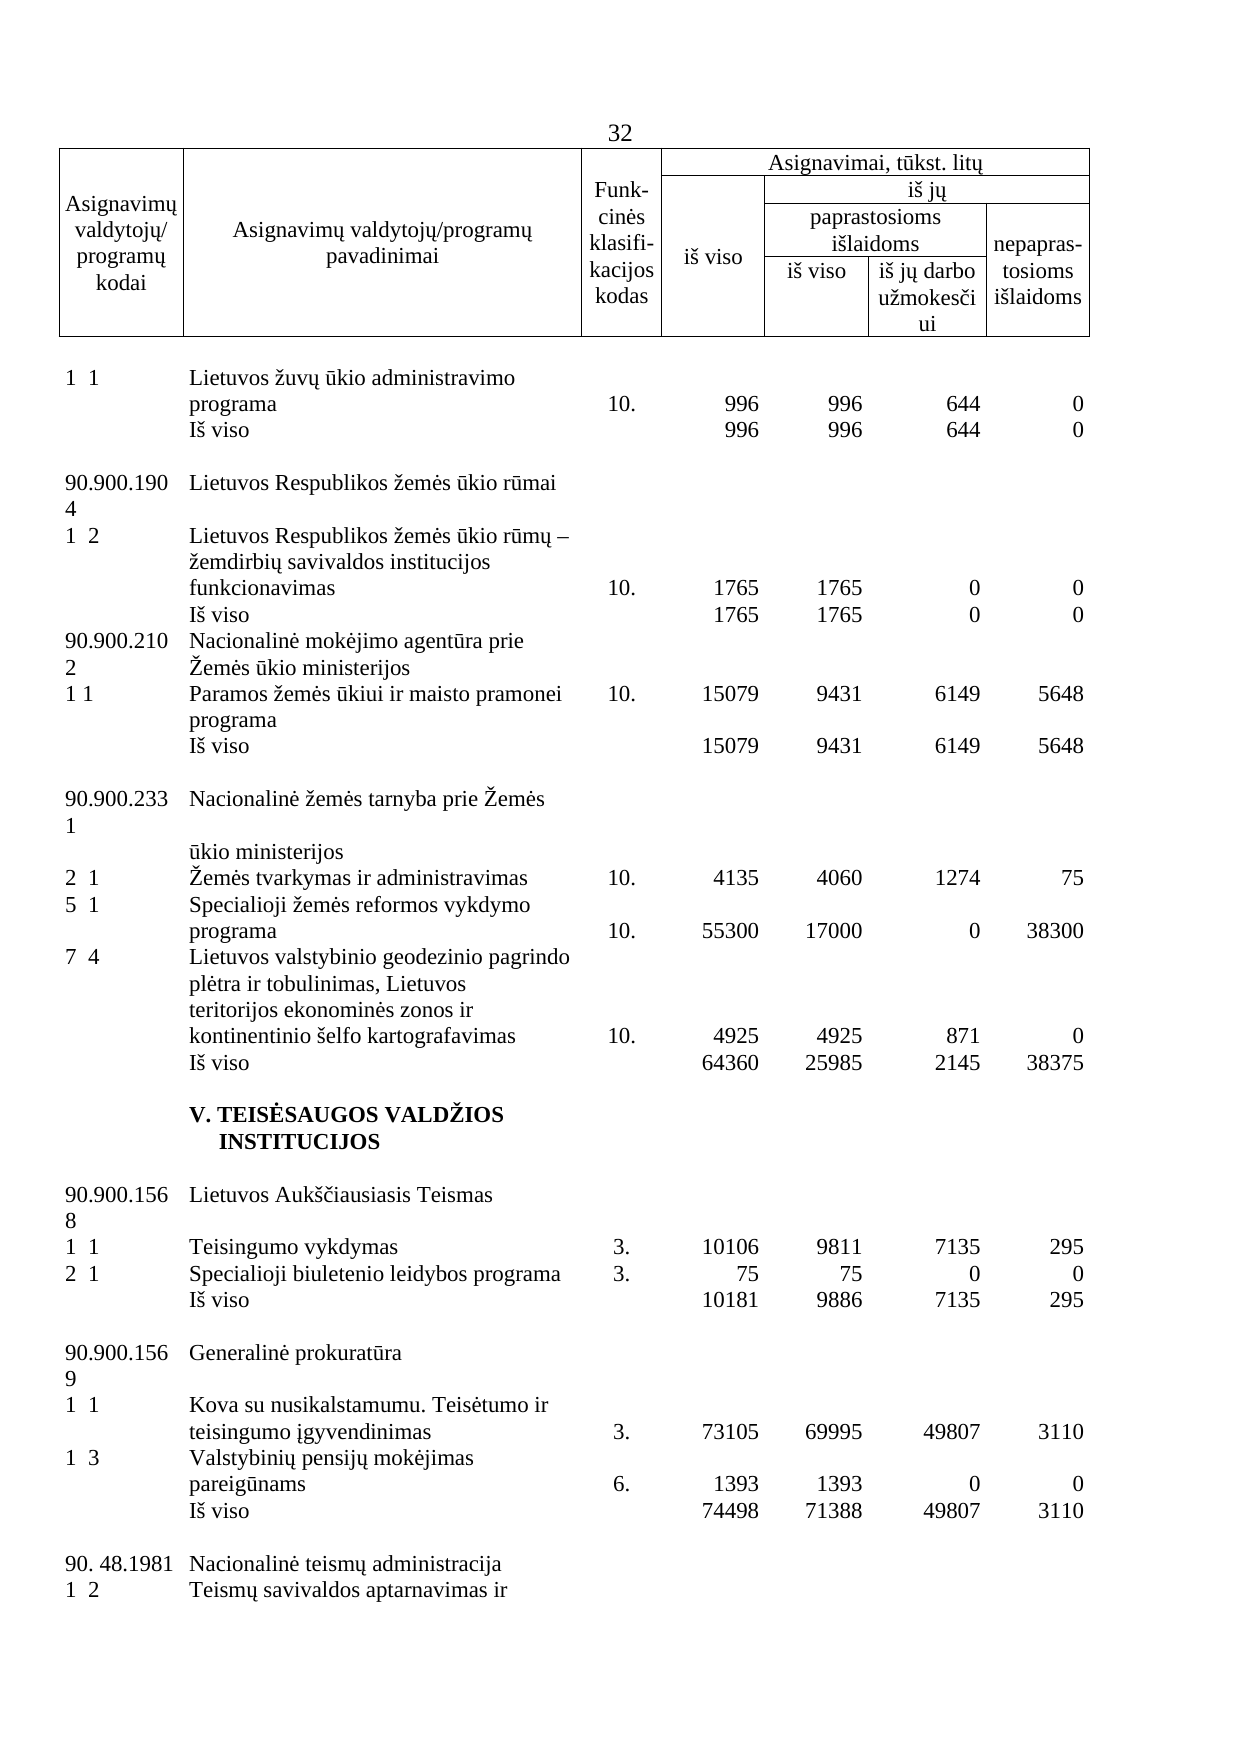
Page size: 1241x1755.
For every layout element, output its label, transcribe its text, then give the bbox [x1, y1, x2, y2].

table_cell [661, 1339, 765, 1391]
table_cell [582, 944, 661, 970]
table_cell Iš viso [183, 1286, 582, 1312]
table_cell [986, 1550, 1089, 1576]
table_cell [986, 469, 1089, 522]
table_cell [661, 996, 765, 1022]
table_cell 1765 [765, 601, 868, 627]
table_cell [765, 1313, 868, 1339]
table_cell 1 2 [59, 1576, 183, 1602]
table_cell 1 1 [59, 364, 183, 390]
table_cell [868, 1339, 986, 1391]
table_cell [582, 1391, 661, 1418]
table_cell [868, 443, 986, 469]
table_cell nepapras-tosioms išlaidoms [987, 204, 1089, 336]
table_cell [868, 627, 986, 680]
table_cell 9431 [765, 680, 868, 733]
table_cell [986, 785, 1089, 838]
table_cell teritorijos ekonominės zonos ir [183, 996, 582, 1022]
table_cell [765, 1075, 868, 1102]
table_cell Iš viso [183, 733, 582, 759]
table_cell [765, 970, 868, 996]
table_cell [183, 443, 582, 469]
table_header Asignavimų valdytojų/programų pavadinimai [184, 149, 581, 336]
table_cell 7135 [868, 1233, 986, 1260]
table_cell [868, 759, 986, 785]
table_cell [986, 1181, 1089, 1233]
table_cell [661, 469, 765, 522]
table_cell 90.900.1568 [59, 1181, 183, 1233]
table_cell [868, 970, 986, 996]
table_cell 0 [868, 917, 986, 943]
table_cell ūkio ministerijos [183, 838, 582, 864]
table_cell iš jų [765, 176, 1089, 202]
table_cell [765, 443, 868, 469]
table_cell 0 [986, 416, 1089, 443]
table_cell 6149 [868, 680, 986, 733]
table_cell [59, 1313, 183, 1339]
table_cell 9811 [765, 1233, 868, 1260]
table_cell [765, 838, 868, 864]
table_cell [986, 1339, 1089, 1391]
table_cell [582, 1181, 661, 1233]
table_cell 5 1 [59, 891, 183, 917]
table_cell [765, 785, 868, 838]
table_cell [986, 1313, 1089, 1339]
table_cell 996 [661, 390, 765, 416]
table_cell [986, 944, 1089, 970]
table_cell 0 [868, 1260, 986, 1286]
table_cell 6. [582, 1471, 661, 1497]
table_cell Nacionalinė teismų administracija [183, 1550, 582, 1576]
table_cell 9886 [765, 1286, 868, 1312]
table_header Asignavimų valdytojų/ programų kodai [60, 149, 183, 336]
table_cell 996 [661, 416, 765, 443]
table_cell [582, 522, 661, 548]
table_cell [661, 1550, 765, 1576]
table_cell [59, 1102, 183, 1154]
table_cell [183, 759, 582, 785]
table_cell [59, 337, 183, 364]
table_cell 55300 [661, 917, 765, 943]
table_cell [868, 364, 986, 390]
table_cell [59, 416, 183, 443]
table_cell [59, 548, 183, 574]
table_cell [582, 337, 661, 364]
table_cell [582, 469, 661, 522]
table_cell [868, 469, 986, 522]
table_cell [765, 337, 868, 364]
table_cell [582, 627, 661, 680]
table_cell [765, 522, 868, 548]
table_cell [868, 785, 986, 838]
table_cell žemdirbių savivaldos institucijos [183, 548, 582, 574]
table_cell iš jų darbo užmokesčiui [869, 257, 986, 336]
table_cell 644 [868, 416, 986, 443]
table_cell Nacionalinė mokėjimo agentūra prie Žemės ūkio ministerijos [183, 627, 582, 680]
table_cell [868, 1523, 986, 1549]
table_cell Teisingumo vykdymas [183, 1233, 582, 1260]
table_cell paprastosioms išlaidoms [765, 204, 986, 256]
table_cell 17000 [765, 917, 868, 943]
table_cell [582, 1497, 661, 1523]
table_cell 4135 [661, 864, 765, 891]
table_cell [582, 416, 661, 443]
table_cell teisingumo įgyvendinimas [183, 1418, 582, 1444]
table_cell [986, 1102, 1089, 1154]
table_cell Specialioji žemės reformos vykdymo [183, 891, 582, 917]
table_cell 90. 48.1981 [59, 1550, 183, 1576]
table_cell 1393 [765, 1471, 868, 1497]
table_cell [582, 970, 661, 996]
table_cell 2145 [868, 1049, 986, 1075]
table_cell 49807 [868, 1497, 986, 1523]
table_cell Generalinė prokuratūra [183, 1339, 582, 1391]
table_cell [582, 1313, 661, 1339]
table_cell [582, 443, 661, 469]
table_cell [765, 1181, 868, 1233]
table_cell [986, 1391, 1089, 1418]
table_cell [868, 1444, 986, 1471]
table_cell [765, 1391, 868, 1418]
table_cell 1 1 [59, 1391, 183, 1418]
table_cell kontinentinio šelfo kartografavimas [183, 1023, 582, 1049]
table_cell Lietuvos žuvų ūkio administravimo [183, 364, 582, 390]
table_cell iš viso [765, 257, 868, 336]
table_cell [986, 996, 1089, 1022]
table_cell programa [183, 917, 582, 943]
table_cell [986, 891, 1089, 917]
table_cell [765, 1444, 868, 1471]
table_cell [868, 944, 986, 970]
table_cell Specialioji biuletenio leidybos programa [183, 1260, 582, 1286]
table_cell 295 [986, 1286, 1089, 1312]
table_cell Lietuvos Aukščiausiasis Teismas [183, 1181, 582, 1233]
table_cell iš viso [662, 176, 764, 336]
table_cell [59, 1471, 183, 1497]
table_cell Nacionalinė žemės tarnyba prie Žemės [183, 785, 582, 838]
table_cell [661, 785, 765, 838]
table_cell [582, 1550, 661, 1576]
table_cell funkcionavimas [183, 575, 582, 601]
table_cell [868, 548, 986, 574]
table_cell 0 [868, 601, 986, 627]
table_cell Iš viso [183, 416, 582, 443]
table_cell V. Teisėsaugos valdžios institucijos [183, 1102, 582, 1154]
table_cell 996 [765, 390, 868, 416]
table_cell [765, 996, 868, 1022]
table_cell [582, 1576, 661, 1602]
table_cell [183, 1075, 582, 1102]
table_cell 1 2 [59, 522, 183, 548]
table_cell [986, 627, 1089, 680]
table_cell [183, 337, 582, 364]
table_cell [59, 1523, 183, 1549]
table_cell [868, 996, 986, 1022]
table_cell 7135 [868, 1286, 986, 1312]
table_cell [868, 1154, 986, 1181]
table_cell [986, 364, 1089, 390]
table_cell [582, 838, 661, 864]
table_cell 69995 [765, 1418, 868, 1444]
table_cell [59, 601, 183, 627]
table_cell [765, 1576, 868, 1602]
table_cell [986, 548, 1089, 574]
table_cell [582, 733, 661, 759]
table_cell [765, 759, 868, 785]
table_cell 74498 [661, 1497, 765, 1523]
table_cell [59, 996, 183, 1022]
table_cell [765, 627, 868, 680]
table_cell 90.900.2331 [59, 785, 183, 838]
table_cell pareigūnams [183, 1471, 582, 1497]
table_cell [765, 1339, 868, 1391]
table_cell 64360 [661, 1049, 765, 1075]
table_cell [986, 1523, 1089, 1549]
table_cell [765, 891, 868, 917]
table_cell [661, 522, 765, 548]
table_cell [765, 1550, 868, 1576]
table_cell Lietuvos valstybinio geodezinio pagrindo [183, 944, 582, 970]
table_cell 10106 [661, 1233, 765, 1260]
table_cell [986, 443, 1089, 469]
table_cell [986, 970, 1089, 996]
table_cell [661, 970, 765, 996]
table_cell [59, 733, 183, 759]
table_cell [582, 996, 661, 1022]
table_cell 295 [986, 1233, 1089, 1260]
table_cell [59, 838, 183, 864]
table_cell 38375 [986, 1049, 1089, 1075]
table_cell 38300 [986, 917, 1089, 943]
table_cell 1 1 [59, 1233, 183, 1260]
table_cell [582, 1523, 661, 1549]
table_cell [582, 1049, 661, 1075]
table_cell [661, 838, 765, 864]
table_cell [868, 337, 986, 364]
table_cell [582, 364, 661, 390]
table_cell 996 [765, 416, 868, 443]
table_cell [661, 1313, 765, 1339]
table_cell [661, 337, 765, 364]
table_cell Iš viso [183, 1497, 582, 1523]
table_cell [59, 970, 183, 996]
table_cell [661, 1102, 765, 1154]
table_cell [868, 1391, 986, 1418]
table_cell [582, 759, 661, 785]
table_cell 10. [582, 680, 661, 733]
table_cell [661, 1523, 765, 1549]
table_cell [582, 1075, 661, 1102]
table_cell [59, 917, 183, 943]
table_cell 3. [582, 1418, 661, 1444]
table_cell [582, 548, 661, 574]
table_cell [661, 944, 765, 970]
table_cell 10. [582, 575, 661, 601]
table_cell [661, 443, 765, 469]
table_cell [868, 522, 986, 548]
table_cell Valstybinių pensijų mokėjimas [183, 1444, 582, 1471]
table_cell [183, 1313, 582, 1339]
table_cell 1274 [868, 864, 986, 891]
table_cell [986, 1154, 1089, 1181]
table_cell [661, 1075, 765, 1102]
table_cell [868, 1102, 986, 1154]
table_cell 2 1 [59, 864, 183, 891]
table_cell Iš viso [183, 1049, 582, 1075]
table_cell 10. [582, 390, 661, 416]
table_cell [661, 364, 765, 390]
table_cell [59, 1286, 183, 1312]
table_cell 5648 [986, 680, 1089, 733]
table_cell Žemės tvarkymas ir administravimas [183, 864, 582, 891]
table_cell Teismų savivaldos aptarnavimas ir [183, 1576, 582, 1602]
table_cell 0 [986, 1260, 1089, 1286]
table_cell [868, 838, 986, 864]
table_cell 10. [582, 864, 661, 891]
table_cell [59, 1075, 183, 1102]
table_cell 10181 [661, 1286, 765, 1312]
table_cell [986, 1444, 1089, 1471]
table_cell Kova su nusikalstamumu. Teisėtumo ir [183, 1391, 582, 1418]
table_cell [59, 1154, 183, 1181]
table_cell Paramos žemės ūkiui ir maisto pramonei programa [183, 680, 582, 733]
table_cell [661, 627, 765, 680]
table_cell 2 1 [59, 1260, 183, 1286]
table_cell plėtra ir tobulinimas, Lietuvos [183, 970, 582, 996]
table_cell Lietuvos Respublikos žemės ūkio rūmai [183, 469, 582, 522]
table_cell [868, 1181, 986, 1233]
table_cell 871 [868, 1023, 986, 1049]
table_cell [582, 1154, 661, 1181]
table_cell 1765 [661, 575, 765, 601]
table_cell 0 [986, 575, 1089, 601]
table_cell 0 [868, 1471, 986, 1497]
table_cell [183, 1154, 582, 1181]
table_cell 4925 [765, 1023, 868, 1049]
table_cell [59, 759, 183, 785]
table_cell 75 [986, 864, 1089, 891]
table_cell [661, 1444, 765, 1471]
table_cell 0 [986, 601, 1089, 627]
table_cell [582, 601, 661, 627]
table_cell [986, 522, 1089, 548]
table_cell 3. [582, 1233, 661, 1260]
table_cell 73105 [661, 1418, 765, 1444]
table_cell [661, 759, 765, 785]
table_cell 1393 [661, 1471, 765, 1497]
table_cell Lietuvos Respublikos žemės ūkio rūmų – [183, 522, 582, 548]
table_cell [582, 891, 661, 917]
table_cell [868, 1550, 986, 1576]
table_cell 4925 [661, 1023, 765, 1049]
table_cell [868, 1313, 986, 1339]
table_cell [582, 1339, 661, 1391]
table_cell 9431 [765, 733, 868, 759]
table_cell [661, 1181, 765, 1233]
table_cell 90.900.1904 [59, 469, 183, 522]
table_cell [59, 390, 183, 416]
table_cell 0 [986, 1023, 1089, 1049]
table_cell 6149 [868, 733, 986, 759]
table_cell 10. [582, 1023, 661, 1049]
table_cell [59, 1049, 183, 1075]
table_cell [59, 1497, 183, 1523]
table_cell [765, 548, 868, 574]
table_cell 1 1 [59, 680, 183, 733]
table_header Asignavimai, tūkst. litų [662, 149, 1089, 175]
table_cell 15079 [661, 733, 765, 759]
table_cell [59, 443, 183, 469]
table_cell 75 [765, 1260, 868, 1286]
table_cell [59, 575, 183, 601]
table_cell [59, 1023, 183, 1049]
table_cell [765, 1154, 868, 1181]
table_cell 0 [868, 575, 986, 601]
table_cell programa [183, 390, 582, 416]
table_cell 49807 [868, 1418, 986, 1444]
table_cell [765, 944, 868, 970]
table_cell [765, 364, 868, 390]
table_cell [661, 1391, 765, 1418]
table_cell 90.900.2102 [59, 627, 183, 680]
table_cell 4060 [765, 864, 868, 891]
table_cell [661, 548, 765, 574]
table_cell 75 [661, 1260, 765, 1286]
table_cell [986, 337, 1089, 364]
table_cell 3110 [986, 1418, 1089, 1444]
table_cell [868, 1075, 986, 1102]
table_cell 1765 [765, 575, 868, 601]
table_cell [765, 1523, 868, 1549]
table_cell [986, 1576, 1089, 1602]
table_cell 0 [986, 1471, 1089, 1497]
table_cell [986, 759, 1089, 785]
table_cell [986, 1075, 1089, 1102]
table_cell [582, 1286, 661, 1312]
table_cell [582, 1444, 661, 1471]
table_cell 3. [582, 1260, 661, 1286]
table_cell [661, 1576, 765, 1602]
table_cell 90.900.1569 [59, 1339, 183, 1391]
table_cell [986, 838, 1089, 864]
table_cell [868, 1576, 986, 1602]
table_cell Iš viso [183, 601, 582, 627]
table_cell [661, 1154, 765, 1181]
table_cell [765, 469, 868, 522]
table_cell 3110 [986, 1497, 1089, 1523]
table_cell 0 [986, 390, 1089, 416]
table_cell 15079 [661, 680, 765, 733]
table_cell [582, 785, 661, 838]
table_cell [59, 1418, 183, 1444]
table_cell 5648 [986, 733, 1089, 759]
table_cell [661, 891, 765, 917]
table_cell [183, 1523, 582, 1549]
table_cell [868, 891, 986, 917]
table_cell 10. [582, 917, 661, 943]
table_cell 1 3 [59, 1444, 183, 1471]
table_header Funk-cinės klasifi-kacijos kodas [582, 149, 661, 336]
table_cell 1765 [661, 601, 765, 627]
table_cell [765, 1102, 868, 1154]
table_cell 71388 [765, 1497, 868, 1523]
table_cell [582, 1102, 661, 1154]
table_cell 644 [868, 390, 986, 416]
table_cell 7 4 [59, 944, 183, 970]
table_cell 25985 [765, 1049, 868, 1075]
